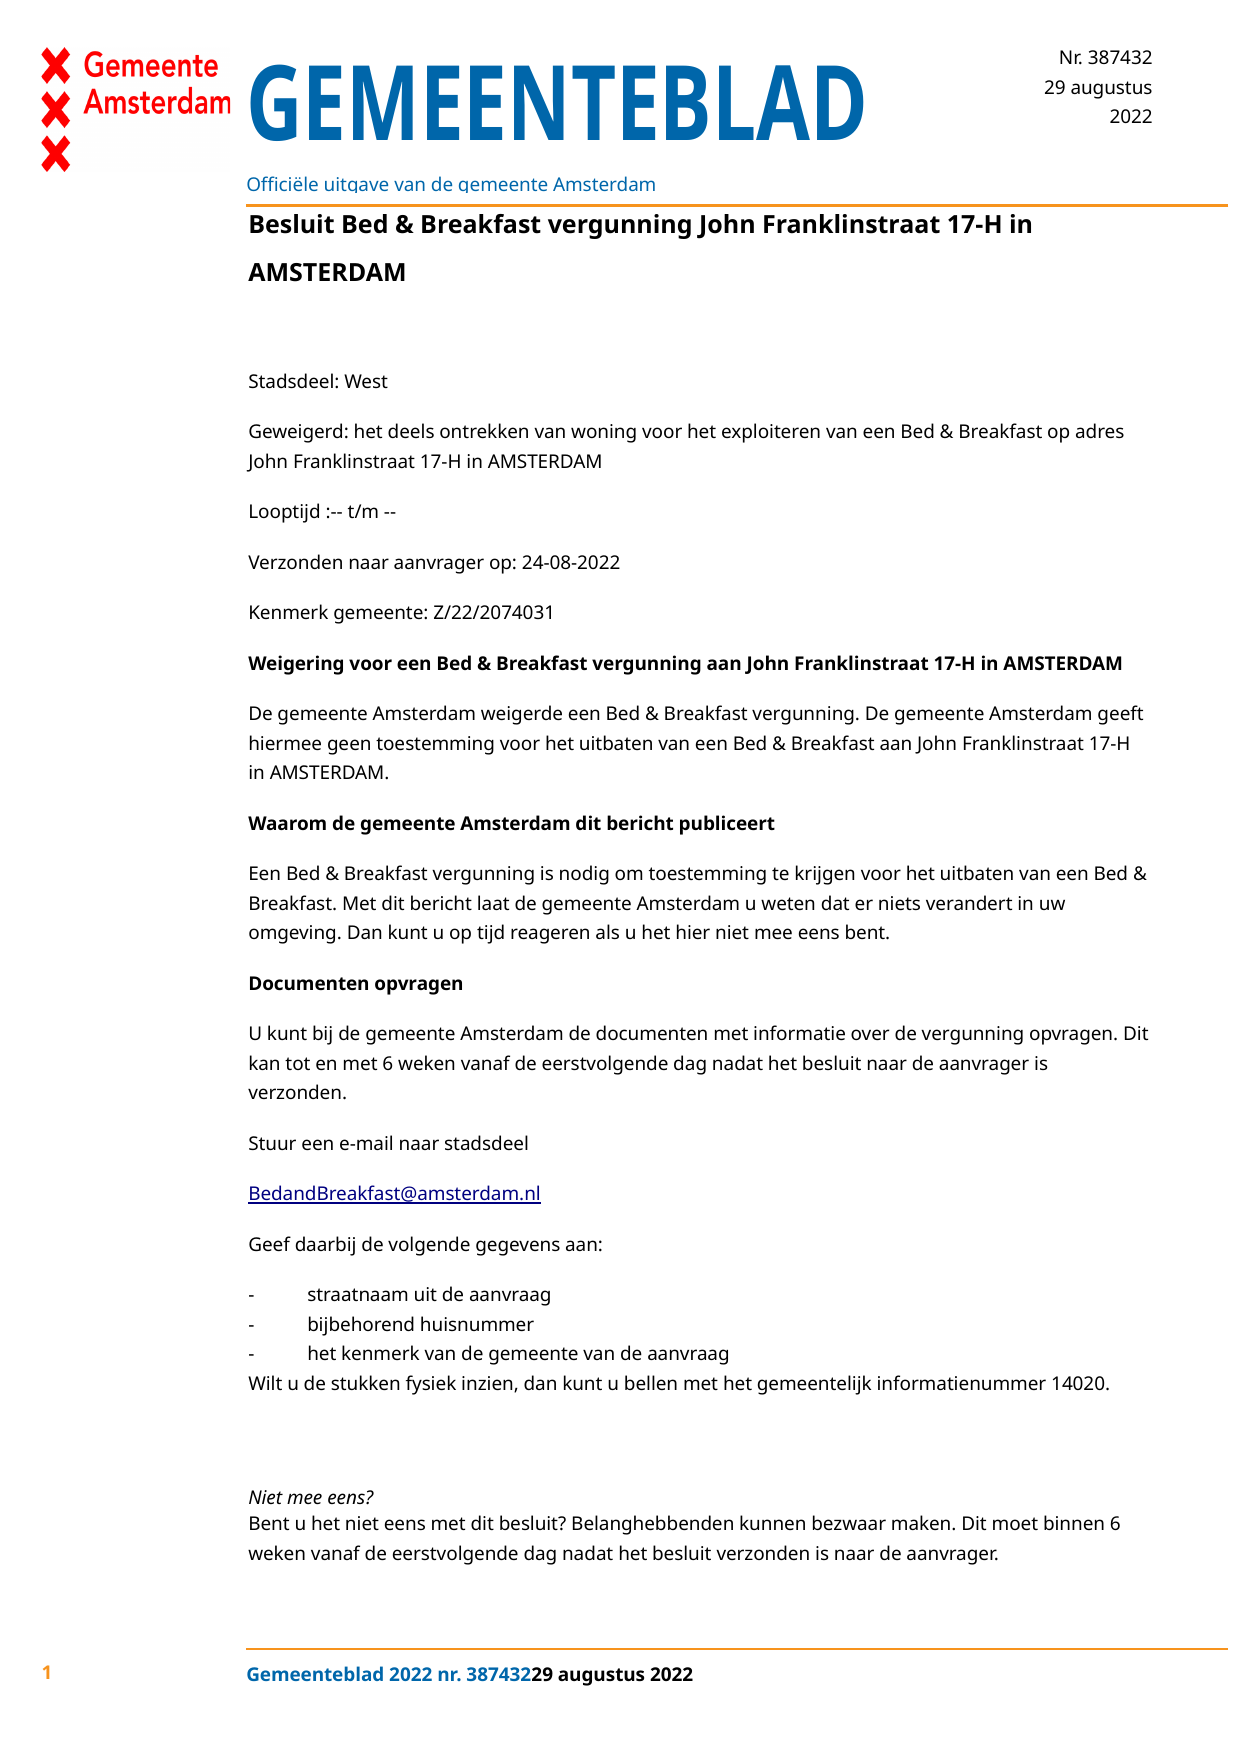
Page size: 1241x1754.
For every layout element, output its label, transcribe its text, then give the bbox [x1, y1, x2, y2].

text Niet mee eens? [248, 1484, 1152, 1510]
text Geef daarbij de volgende gegevens aan: [248, 1231, 1152, 1257]
list straatnaam uit de aanvraag [248, 1281, 1152, 1307]
text Wilt u de stukken fysiek inzien, dan kunt u bellen met het gemeentelijk informatienummer 14020. [248, 1370, 1152, 1396]
picture [41, 47, 231, 172]
list bijbehorend huisnummer [248, 1311, 1152, 1337]
text Stuur een e-mail naar stadsdeel [248, 1130, 1152, 1156]
text Een Bed & Breakfast vergunning is nodig om toestemming te krijgen voor het uitbaten van een Bed & Breakfast. Met dit bericht laat de gemeente Amsterdam u weten dat er niets verandert in uw omgeving. Dan kunt u op tijd reageren als u het hier niet mee eens bent. [248, 860, 1152, 945]
text Kenmerk gemeente: Z/22/2074031 [248, 599, 1152, 625]
text Verzonden naar aanvrager op: 24-08-2022 [248, 549, 1152, 575]
text Bent u het niet eens met dit besluit? Belanghebbenden kunnen bezwaar maken. Dit moet binnen 6 weken vanaf de eerstvolgende dag nadat het besluit verzonden is naar de aanvrager. [248, 1510, 1152, 1565]
text Weigering voor een Bed & Breakfast vergunning aan John Franklinstraat 17-H in AMSTERDAM [248, 650, 1152, 676]
text BedandBreakfast@amsterdam.nl [248, 1180, 1152, 1206]
text Geweigerd: het deels ontrekken van woning voor het exploiteren van een Bed & Breakfast op adres John Franklinstraat 17-H in AMSTERDAM [248, 419, 1152, 474]
text Stadsdeel: West [248, 368, 1152, 394]
text Looptijd :-- t/m -- [248, 499, 1152, 524]
text Waarom de gemeente Amsterdam dit bericht publiceert [248, 810, 1152, 836]
text U kunt bij de gemeente Amsterdam de documenten met informatie over de vergunning opvragen. Dit kan tot en met 6 weken vanaf de eerstvolgende dag nadat het besluit naar de aanvrager is verzonden. [248, 1020, 1152, 1105]
text Documenten opvragen [248, 970, 1152, 996]
text De gemeente Amsterdam weigerde een Bed & Breakfast vergunning. De gemeente Amsterdam geeft hiermee geen toestemming voor het uitbaten van een Bed & Breakfast aan John Franklinstraat 17-H in AMSTERDAM. [248, 700, 1152, 785]
list het kenmerk van de gemeente van de aanvraag [248, 1340, 1152, 1366]
text Besluit Bed & Breakfast vergunning John Franklinstraat 17-H in AMSTERDAM [248, 207, 1152, 288]
